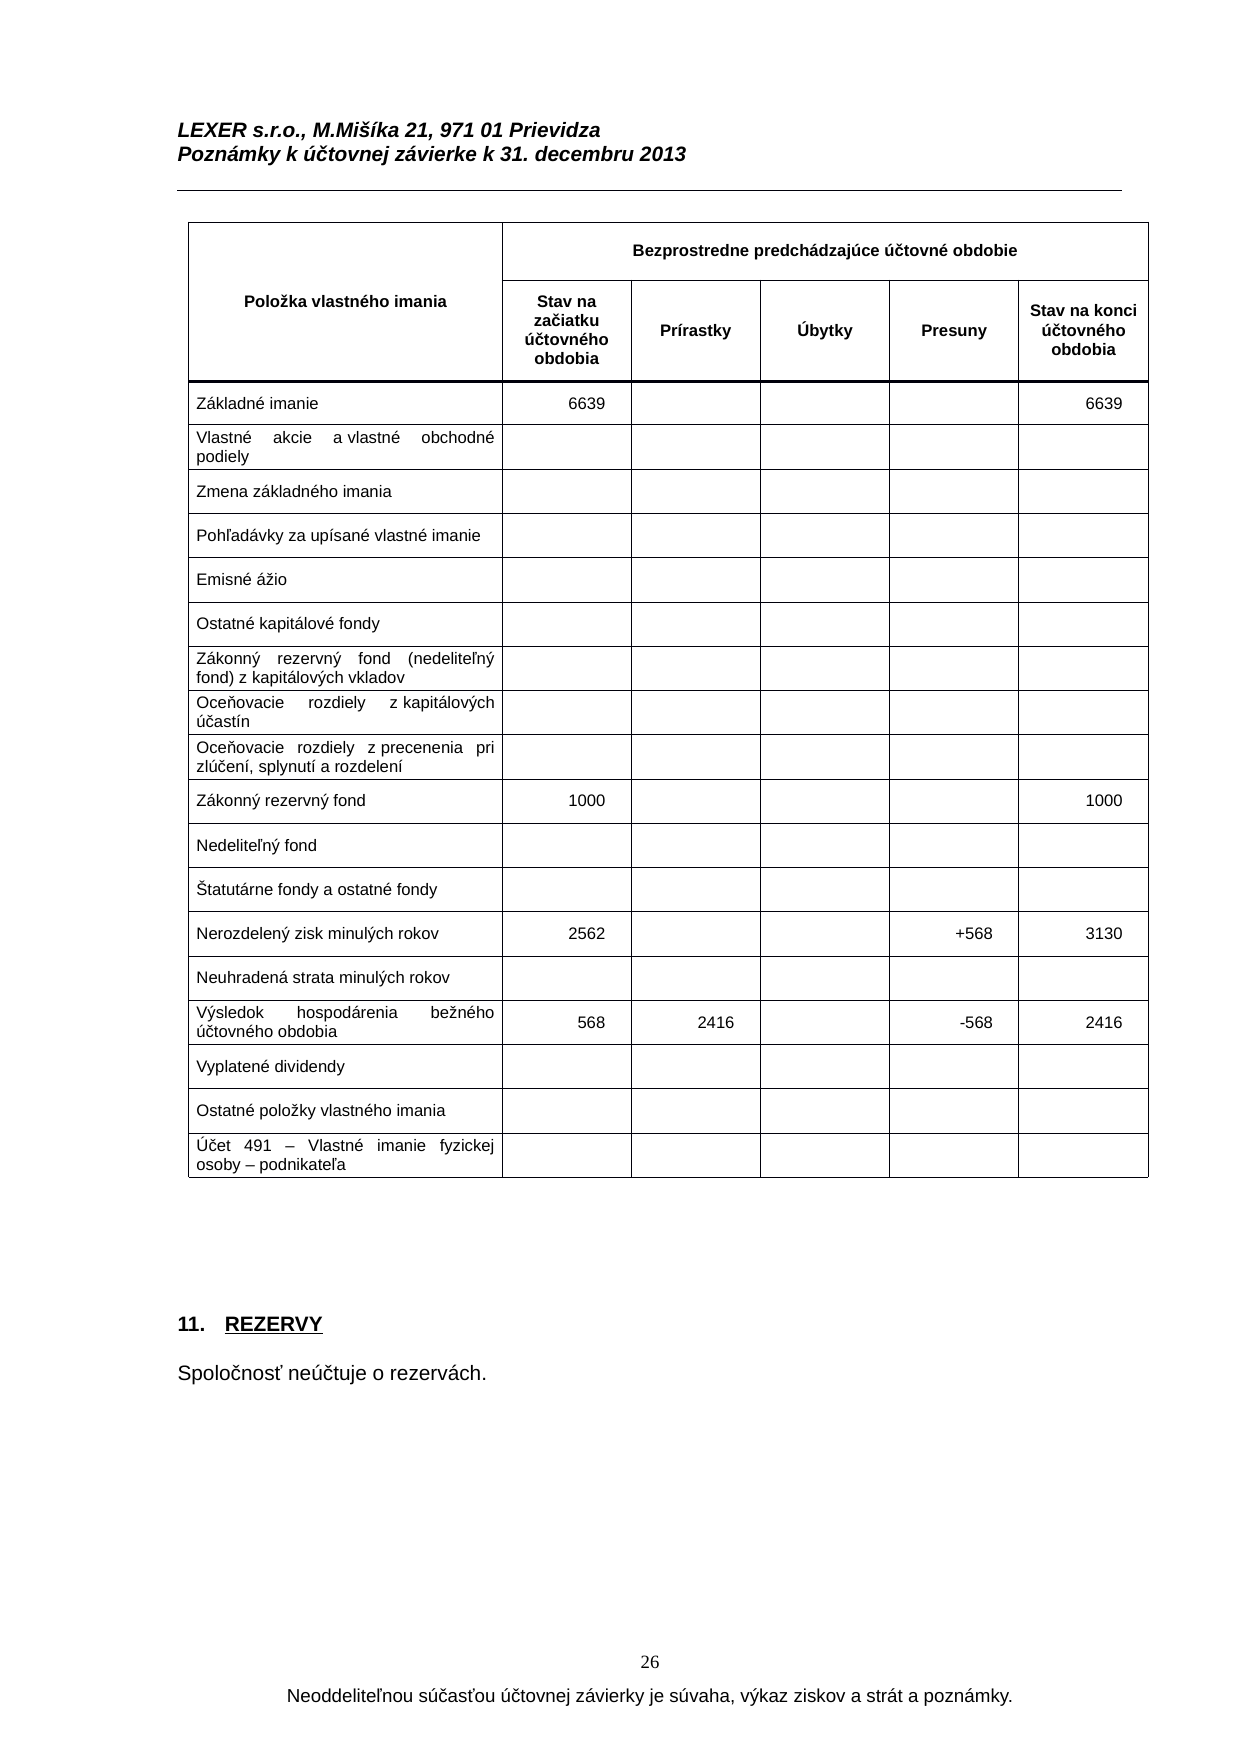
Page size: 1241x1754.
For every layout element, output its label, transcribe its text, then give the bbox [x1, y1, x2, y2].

table_cell [1019, 425, 1148, 468]
table_cell [761, 425, 889, 468]
table_cell [890, 647, 1018, 690]
table_cell [503, 603, 631, 646]
table_cell [761, 1001, 889, 1044]
table_cell [761, 470, 889, 513]
table_cell 2416 [632, 1001, 760, 1044]
table_cell [503, 735, 631, 778]
table_cell [503, 558, 631, 601]
table_cell [890, 514, 1018, 557]
table_cell [761, 824, 889, 867]
table_cell Ostatné kapitálové fondy [189, 603, 502, 646]
table_cell Vlastné akcie a vlastné obchodné podiely [189, 425, 502, 468]
table_cell [1019, 735, 1148, 778]
table_cell [632, 868, 760, 911]
table_cell [503, 824, 631, 867]
table_cell [890, 735, 1018, 778]
table_cell [761, 1089, 889, 1133]
table_cell Zákonný rezervný fond (nedeliteľný fond) z kapitálových vkladov [189, 647, 502, 690]
table_cell [632, 912, 760, 956]
table_cell [890, 780, 1018, 823]
table_cell [632, 735, 760, 778]
table_cell [1019, 514, 1148, 557]
table_cell Oceňovacie rozdiely z kapitálových účastín [189, 691, 502, 734]
table_cell [503, 647, 631, 690]
table_cell [1019, 470, 1148, 513]
table_cell Zákonný rezervný fond [189, 780, 502, 823]
table_cell [1019, 691, 1148, 734]
table_cell [503, 1089, 631, 1133]
table_cell [890, 957, 1018, 1000]
table_header Bezprostredne predchádzajúce účtovné obdobie [503, 223, 1148, 279]
table_cell [503, 470, 631, 513]
table_cell Zmena základného imania [189, 470, 502, 513]
table_cell Účet 491 – Vlastné imanie fyzickej osoby – podnikateľa [189, 1134, 502, 1177]
table_cell [761, 912, 889, 956]
table_cell [503, 1134, 631, 1177]
table_cell 6639 [1019, 383, 1148, 424]
table_cell [503, 1045, 631, 1088]
table_cell Nedeliteľný fond [189, 824, 502, 867]
table_cell [1019, 647, 1148, 690]
table_cell [632, 691, 760, 734]
table_cell 3130 [1019, 912, 1148, 956]
table_cell [761, 691, 889, 734]
table_cell Stav na konci účtovného obdobia [1019, 281, 1148, 380]
table_cell Pohľadávky za upísané vlastné imanie [189, 514, 502, 557]
table_cell Neuhradená strata minulých rokov [189, 957, 502, 1000]
table_cell Úbytky [761, 281, 889, 380]
subtitle Rezervy [177, 1312, 1122, 1336]
table_cell [632, 957, 760, 1000]
table_cell -568 [890, 1001, 1018, 1044]
table_header Položka vlastného imania [189, 223, 502, 380]
table_cell [503, 425, 631, 468]
table_cell 2416 [1019, 1001, 1148, 1044]
table_cell [632, 647, 760, 690]
table_cell [1019, 1134, 1148, 1177]
table_cell [761, 735, 889, 778]
table_cell Stav na začiatku účtovného obdobia [503, 281, 631, 380]
table_cell [761, 647, 889, 690]
table_cell [890, 868, 1018, 911]
table_cell [890, 425, 1018, 468]
table_cell [761, 558, 889, 601]
table_cell [890, 824, 1018, 867]
table_cell 1000 [503, 780, 631, 823]
table_cell [632, 558, 760, 601]
table_cell [761, 957, 889, 1000]
table_cell [761, 603, 889, 646]
table_cell [890, 1089, 1018, 1133]
table_cell 568 [503, 1001, 631, 1044]
table_cell [632, 383, 760, 424]
table_cell [890, 558, 1018, 601]
table_cell Ostatné položky vlastného imania [189, 1089, 502, 1133]
table_cell Oceňovacie rozdiely z precenenia pri zlúčení, splynutí a rozdelení [189, 735, 502, 778]
table_cell Štatutárne fondy a ostatné fondy [189, 868, 502, 911]
table_cell [632, 514, 760, 557]
table_cell [761, 1134, 889, 1177]
table_cell 1000 [1019, 780, 1148, 823]
table_cell [761, 383, 889, 424]
table_cell Nerozdelený zisk minulých rokov [189, 912, 502, 956]
table_cell [1019, 824, 1148, 867]
table_cell [632, 603, 760, 646]
table_cell [890, 603, 1018, 646]
table_cell [761, 1045, 889, 1088]
table_cell [632, 425, 760, 468]
table_cell [890, 383, 1018, 424]
table_cell Emisné ážio [189, 558, 502, 601]
table_cell [632, 1089, 760, 1133]
table_cell [503, 957, 631, 1000]
table_cell [761, 868, 889, 911]
table_cell [761, 780, 889, 823]
table_cell [890, 1134, 1018, 1177]
table_cell [1019, 603, 1148, 646]
table_cell 2562 [503, 912, 631, 956]
table_cell [632, 780, 760, 823]
table_cell [503, 514, 631, 557]
table_cell +568 [890, 912, 1018, 956]
table_cell [1019, 1089, 1148, 1133]
table_cell Vyplatené dividendy [189, 1045, 502, 1088]
table_cell Výsledok hospodárenia bežného účtovného obdobia [189, 1001, 502, 1044]
table_cell Základné imanie [189, 383, 502, 424]
table_cell [632, 470, 760, 513]
table_cell [503, 868, 631, 911]
table_cell [890, 691, 1018, 734]
text Spoločnosť neúčtuje o rezervách. [177, 1361, 1122, 1385]
table_cell Prírastky [632, 281, 760, 380]
table_cell 6639 [503, 383, 631, 424]
table_cell Presuny [890, 281, 1018, 380]
table_cell [890, 470, 1018, 513]
table_cell [503, 691, 631, 734]
table_cell [1019, 868, 1148, 911]
table_cell [1019, 558, 1148, 601]
table_cell [632, 1134, 760, 1177]
table_cell [1019, 957, 1148, 1000]
table_cell [1019, 1045, 1148, 1088]
table_cell [761, 514, 889, 557]
table_cell [890, 1045, 1018, 1088]
table_cell [632, 1045, 760, 1088]
table_cell [632, 824, 760, 867]
